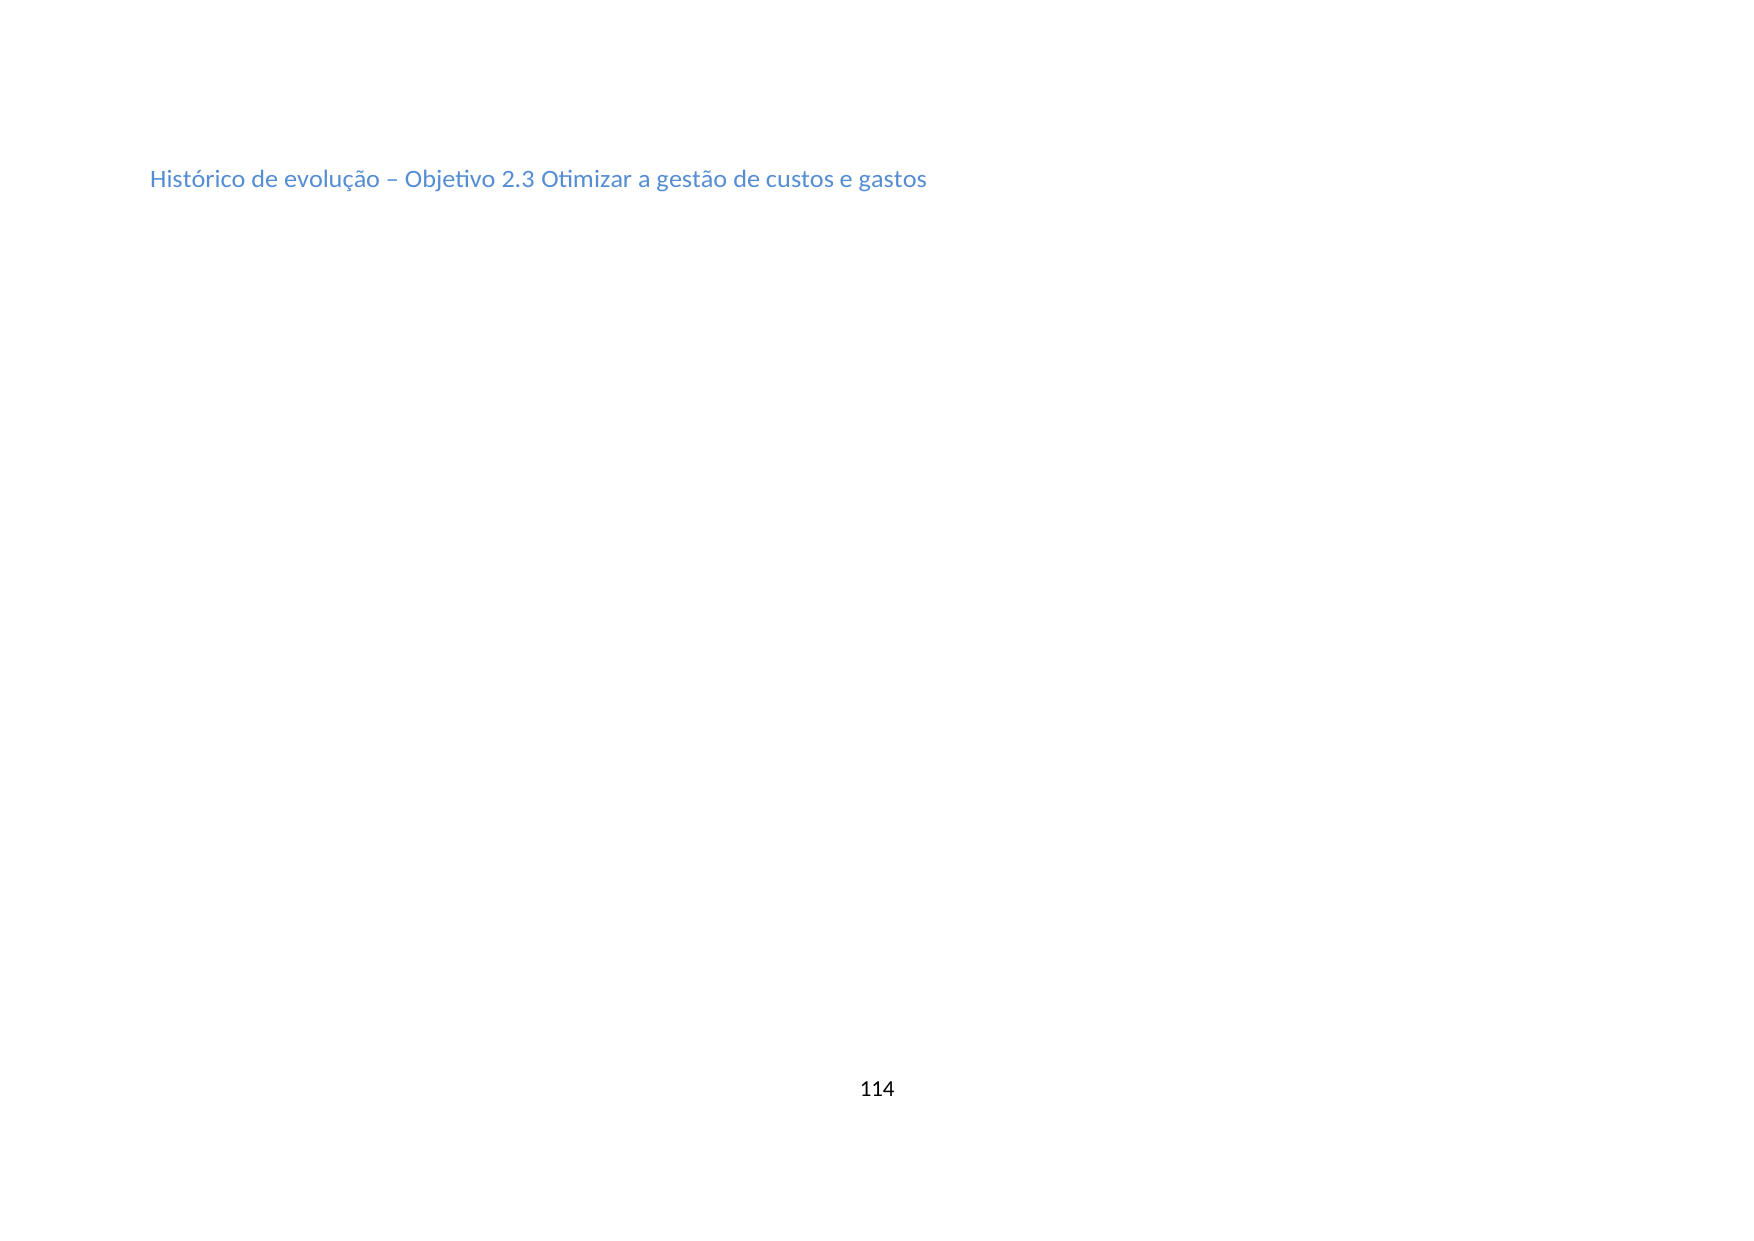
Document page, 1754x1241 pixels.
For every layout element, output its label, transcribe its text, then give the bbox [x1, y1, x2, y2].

subtitle Histórico de evolução – Objetivo 2.3 Otimizar a gestão de custos e gastos [150, 163, 1473, 193]
